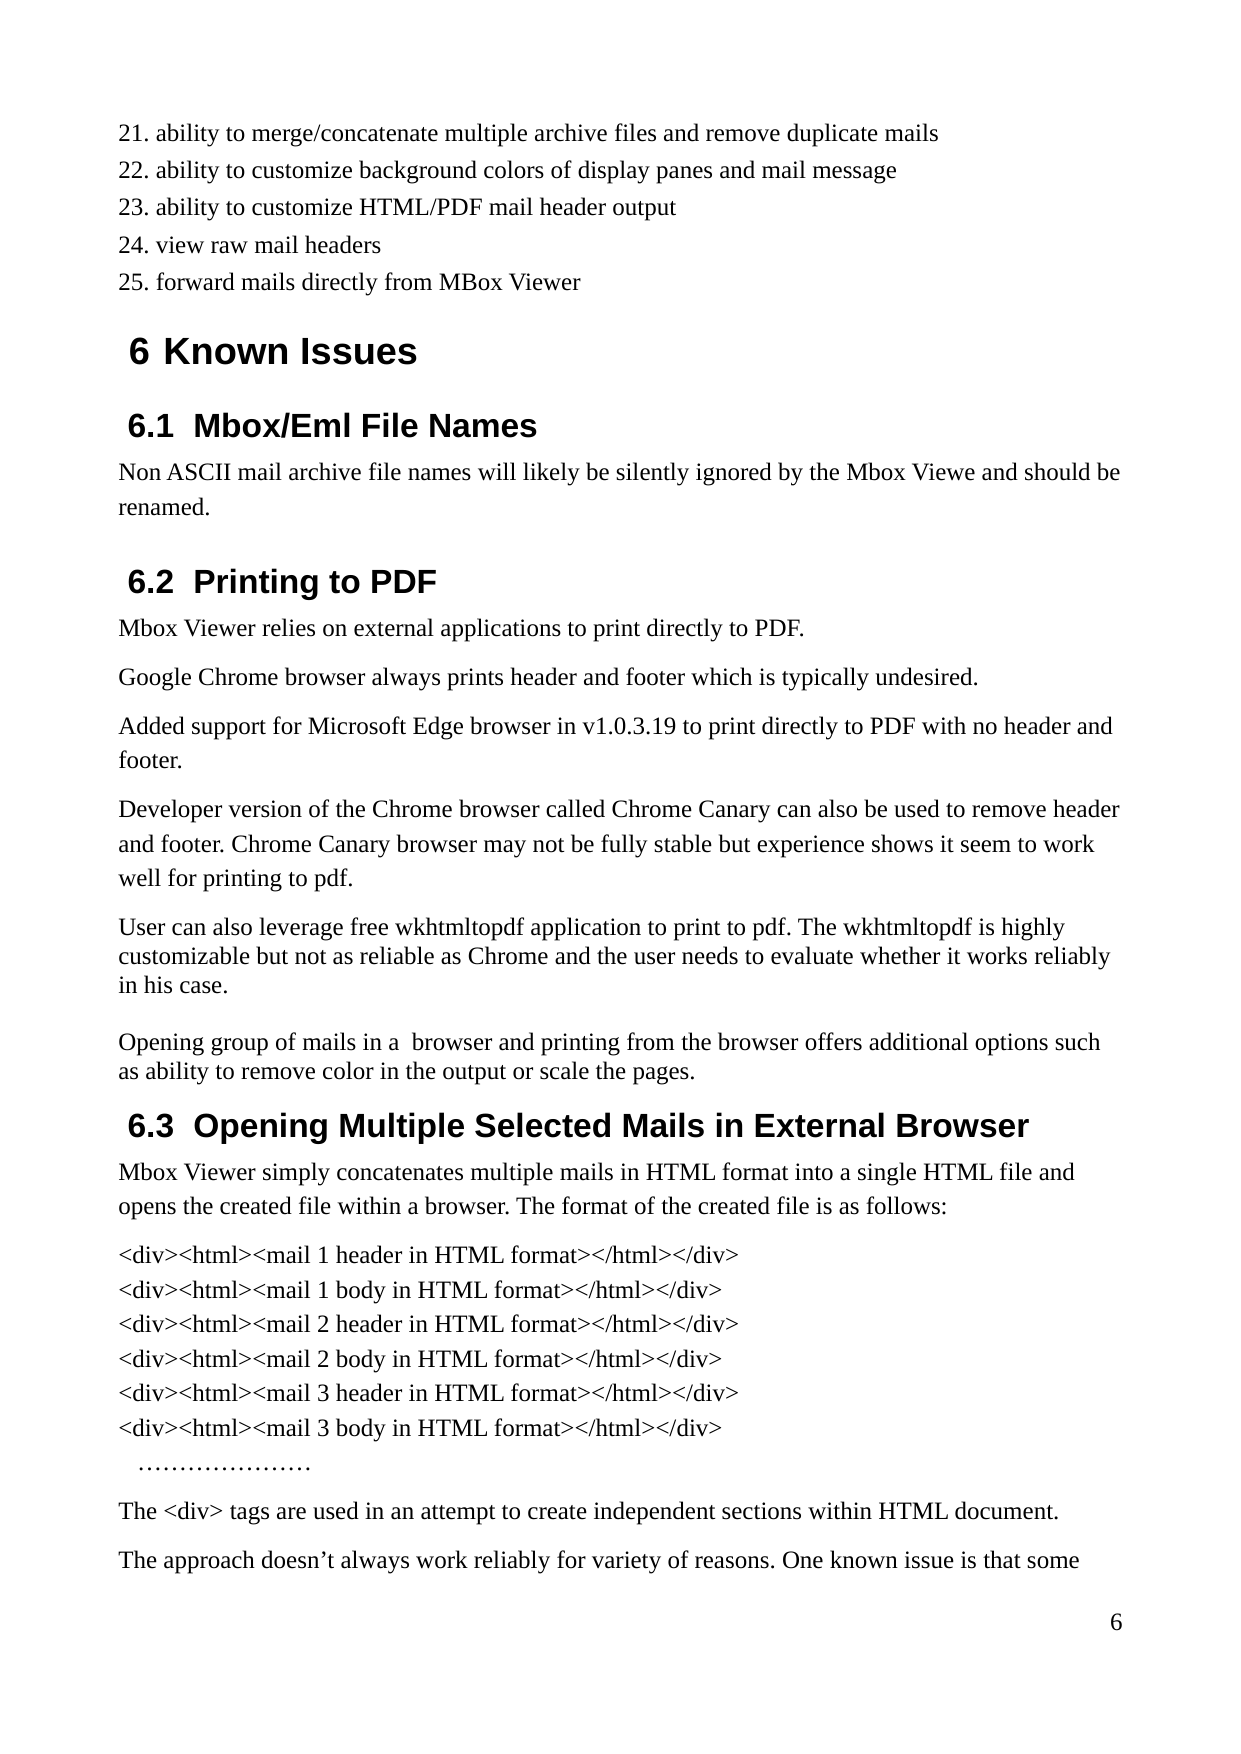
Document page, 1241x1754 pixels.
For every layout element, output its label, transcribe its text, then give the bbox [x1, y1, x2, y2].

text <div><html><mail 1 header in HTML format></html></div> <div><html><mail 1 body in HTML format></html></div> <div><html><mail 2 header in HTML format></html></div> <div><html><mail 2 body in HTML format></html></div> <div><html><mail 3 header in HTML format></html></div> <div><html><mail 3 body in HTML format></html></div> ………………… [118, 1240, 1122, 1476]
text Google Chrome browser always prints header and footer which is typically undesired. [118, 662, 1122, 691]
text User can also leverage free wkhtmltopdf application to print to pdf. The wkhtmltopdf is highly customizable but not as reliable as Chrome and the user needs to evaluate whether it works reliably in his case. [118, 912, 1122, 999]
list ability to merge/concatenate multiple archive files and remove duplicate mails [118, 118, 1122, 147]
list view raw mail headers [118, 230, 1122, 258]
text Mbox Viewer simply concatenates multiple mails in HTML format into a single HTML file and opens the created file within a browser. The format of the created file is as follows: [118, 1157, 1122, 1220]
list forward mails directly from MBox Viewer [118, 267, 1122, 296]
subtitle Opening Multiple Selected Mails in External Browser [118, 1106, 1122, 1144]
text Non ASCII mail archive file names will likely be silently ignored by the Mbox Viewe and should be renamed. [118, 457, 1122, 520]
subtitle Known Issues [118, 329, 1122, 373]
subtitle Printing to PDF [118, 562, 1122, 600]
text Developer version of the Chrome browser called Chrome Canary can also be used to remove header and footer. Chrome Canary browser may not be fully stable but experience shows it seem to work well for printing to pdf. [118, 794, 1122, 892]
list ability to customize background colors of display panes and mail message [118, 155, 1122, 184]
text Opening group of mails in a browser and printing from the browser offers additional options such as ability to remove color in the output or scale the pages. [118, 1027, 1122, 1085]
text Mbox Viewer relies on external applications to print directly to PDF. [118, 613, 1122, 641]
subtitle Mbox/Eml File Names [118, 406, 1122, 445]
text The approach doesn’t always work reliably for variety of reasons. One known issue is that some [118, 1545, 1122, 1574]
text Added support for Microsoft Edge browser in v1.0.3.19 to print directly to PDF with no header and footer. [118, 711, 1122, 774]
text The <div> tags are used in an attempt to create independent sections within HTML document. [118, 1496, 1122, 1525]
list ability to customize HTML/PDF mail header output [118, 192, 1122, 221]
